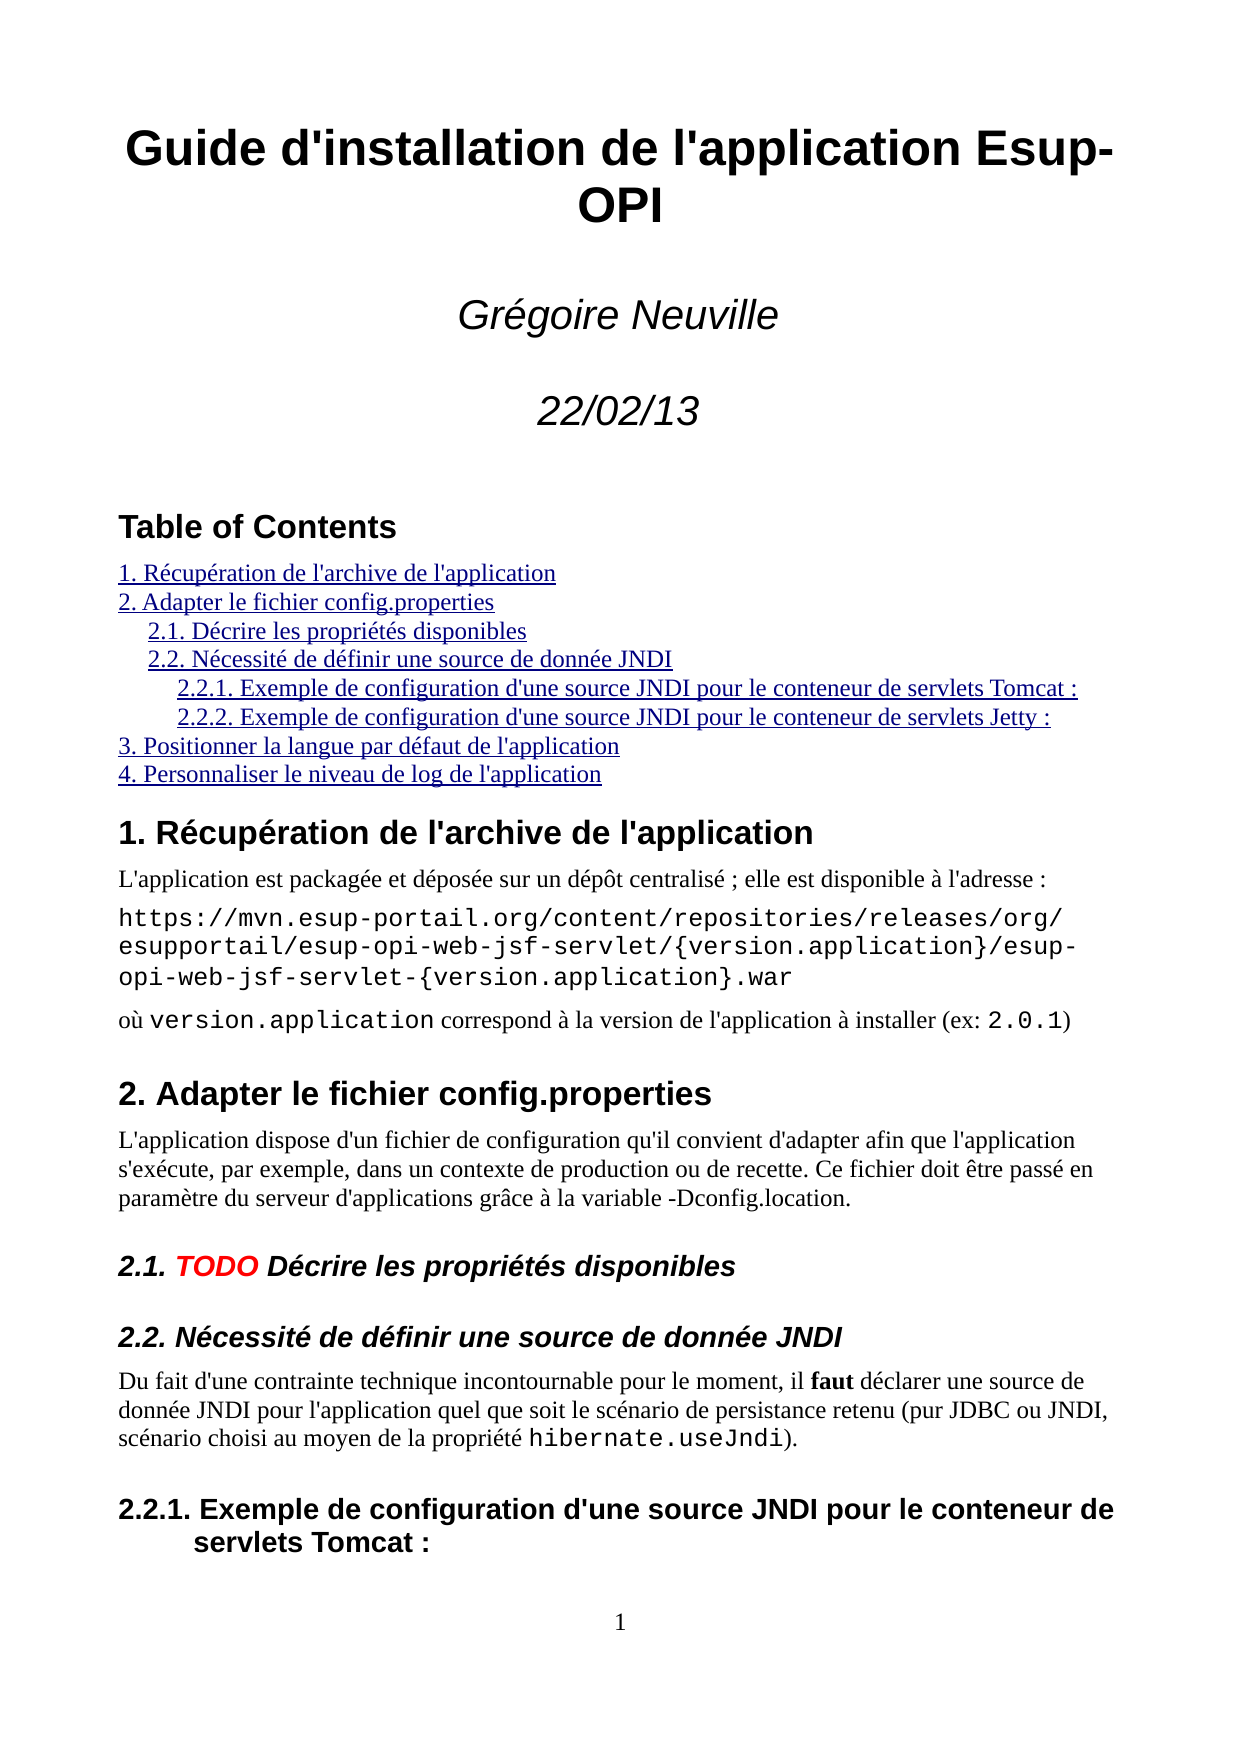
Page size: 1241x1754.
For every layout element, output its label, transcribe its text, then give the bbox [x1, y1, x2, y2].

text L'application dispose d'un fichier de configuration qu'il convient d'adapter afin que l'application s'exécute, par exemple, dans un contexte de production ou de recette. Ce fichier doit être passé en paramètre du serveur d'applications grâce à la variable -Dconfig.location. [118, 1125, 1122, 1211]
text 2.2. Nécessité de définir une source de donnée JNDI [148, 644, 1122, 673]
text 3. Positionner la langue par défaut de l'application [118, 731, 1122, 759]
text où version.application correspond à la version de l'application à installer (ex: 2.0.1) [118, 1006, 1122, 1036]
text 1. Récupération de l'archive de l'application [118, 558, 1122, 587]
text 2.2.2. Exemple de configuration d'une source JNDI pour le conteneur de servlets Jetty : [177, 702, 1122, 731]
text 2.2.1. Exemple de configuration d'une source JNDI pour le conteneur de servlets Tomcat : [177, 673, 1122, 702]
subtitle TODO Décrire les propriétés disponibles [118, 1249, 1122, 1282]
subtitle Table of Contents [118, 507, 1122, 546]
subtitle 22 févr. 2013 [118, 386, 1122, 434]
text 2.1. Décrire les propriétés disponibles [148, 616, 1122, 644]
text Du fait d'une contrainte technique incontournable pour le moment, il faut déclarer une source de donnée JNDI pour l'application quel que soit le scénario de persistance retenu (pur JDBC ou JNDI, scénario choisi au moyen de la propriété hibernate.useJndi). [118, 1366, 1122, 1454]
text 2. Adapter le fichier config.properties [118, 587, 1122, 616]
text https://mvn.esup-portail.org/content/repositories/releases/org/esupportail/esup-opi-web-jsf-servlet/{version.application}/esup-opi-web-jsf-servlet-{version.application}.war [118, 906, 1122, 993]
subtitle Adapter le fichier config.properties [118, 1074, 1122, 1113]
subtitle Grégoire Neuville [118, 291, 1122, 338]
subtitle Nécessité de définir une source de donnée JNDI [118, 1320, 1122, 1353]
text L'application est packagée et déposée sur un dépôt centralisé ; elle est disponible à l'adresse : [118, 864, 1122, 893]
text 4. Personnaliser le niveau de log de l'application [118, 759, 1122, 788]
title Guide d'installation de l'application Esup-OPI [118, 118, 1122, 233]
subtitle Récupération de l'archive de l'application [118, 813, 1122, 852]
subtitle Exemple de configuration d'une source JNDI pour le conteneur de servlets Tomcat : [118, 1492, 1122, 1559]
